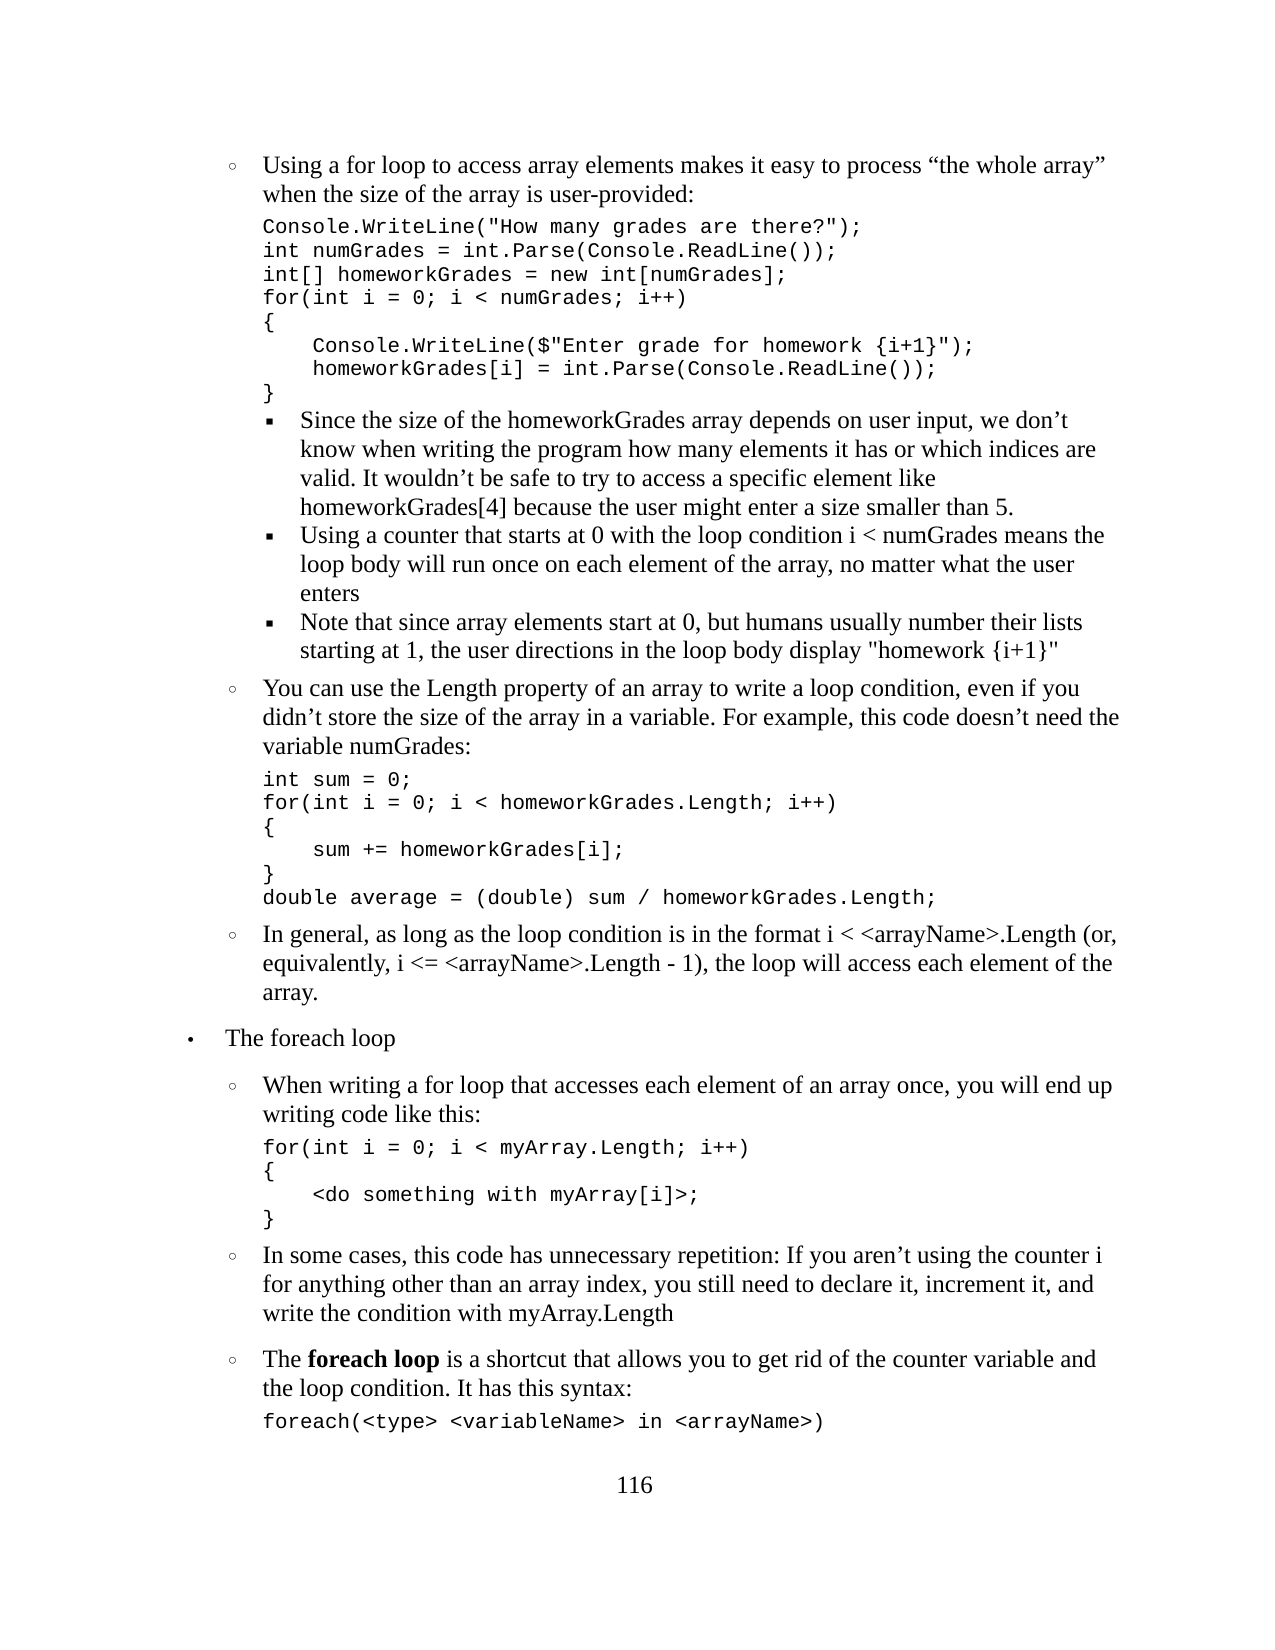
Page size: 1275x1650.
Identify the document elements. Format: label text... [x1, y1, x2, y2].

list Using a for loop to access array elements makes it easy to process “the whole array” when the size of the array is user-provided: [225, 150, 1125, 207]
list sum += homeworkGrades[i]; [225, 839, 1125, 863]
list homeworkGrades[i] = int.Parse(Console.ReadLine()); [225, 358, 1125, 382]
list The foreach loop [187, 1023, 1125, 1052]
list } [225, 382, 1125, 406]
list for(int i = 0; i < homeworkGrades.Length; i++) [225, 792, 1125, 816]
list } [225, 1208, 1125, 1231]
list int[] homeworkGrades = new int[numGrades]; [225, 264, 1125, 287]
list Console.WriteLine($"Enter grade for homework {i+1}"); [225, 335, 1125, 358]
list { [225, 816, 1125, 839]
list Note that since array elements start at 0, but humans usually number their lists starting at 1, the user directions in the loop body display "homework {i+1}" [262, 607, 1125, 664]
list for(int i = 0; i < myArray.Length; i++) [225, 1137, 1125, 1160]
list Console.WriteLine("How many grades are there?"); [225, 216, 1125, 240]
list <do something with myArray[i]>; [225, 1184, 1125, 1208]
list The foreach loop is a shortcut that allows you to get rid of the counter variable and the loop condition. It has this syntax: [225, 1344, 1125, 1402]
list In some cases, this code has unnecessary repetition: If you aren’t using the counter i for anything other than an array index, you still need to declare it, increment it, and write the condition with myArray.Length [225, 1240, 1125, 1326]
list double average = (double) sum / homeworkGrades.Length; [225, 887, 1125, 910]
list You can use the Length property of an array to write a loop condition, even if you didn’t store the size of the array in a variable. For example, this code doesn’t need the variable numGrades: [225, 673, 1125, 759]
list When writing a for loop that accesses each element of an array once, you will end up writing code like this: [225, 1070, 1125, 1128]
list } [225, 863, 1125, 887]
list In general, as long as the loop condition is in the format i < <arrayName>.Length (or, equivalently, i <= <arrayName>.Length - 1), the loop will access each element of the array. [225, 919, 1125, 1006]
list Since the size of the homeworkGrades array depends on user input, we don’t know when writing the program how many elements it has or which indices are valid. It wouldn’t be safe to try to access a specific element like homeworkGrades[4] because the user might enter a size smaller than 5. [262, 406, 1125, 521]
list Using a counter that starts at 0 with the loop condition i < numGrades means the loop body will run once on each element of the array, no matter what the user enters [262, 521, 1125, 607]
list int numGrades = int.Parse(Console.ReadLine()); [225, 240, 1125, 264]
list for(int i = 0; i < numGrades; i++) [225, 287, 1125, 311]
list foreach(<type> <variableName> in <arrayName>) [225, 1411, 1125, 1434]
list { [225, 311, 1125, 335]
list { [225, 1160, 1125, 1184]
list int sum = 0; [225, 768, 1125, 792]
